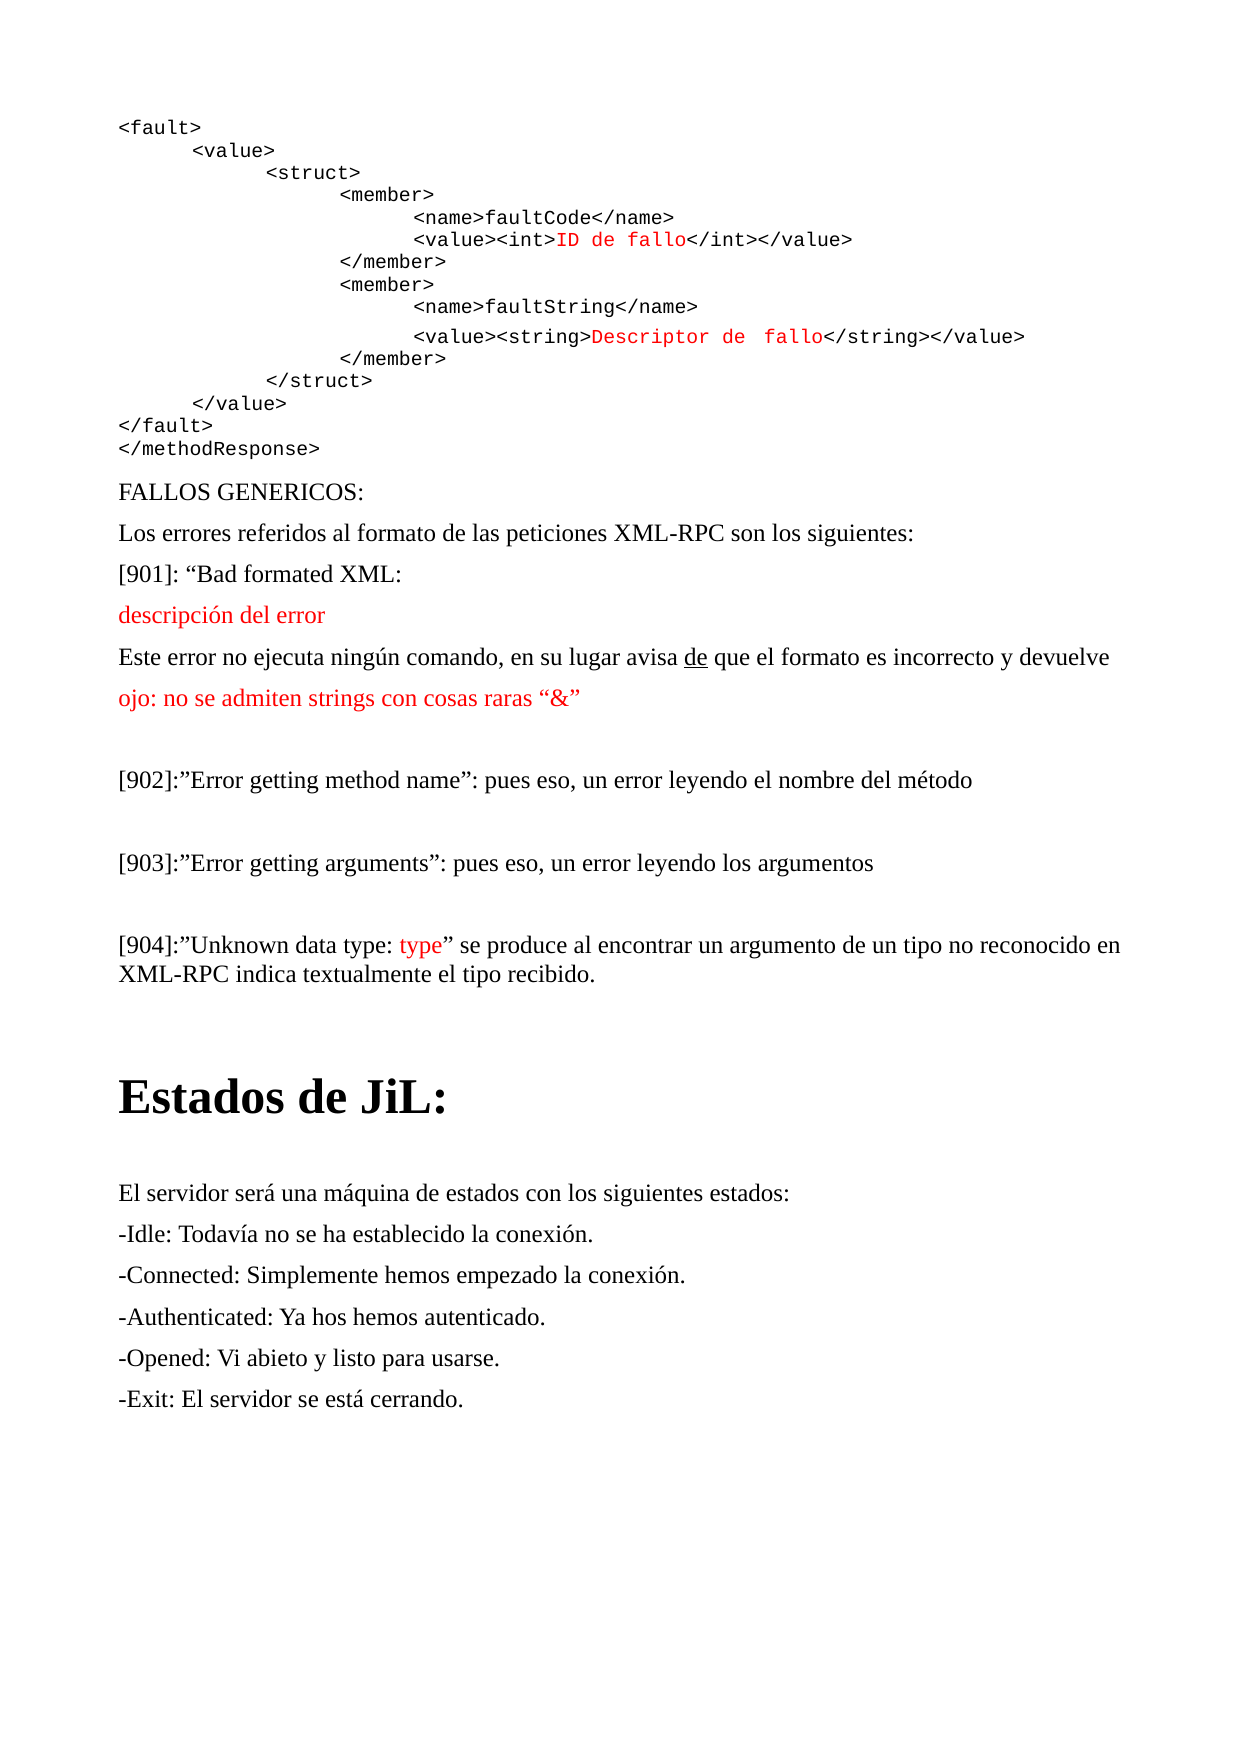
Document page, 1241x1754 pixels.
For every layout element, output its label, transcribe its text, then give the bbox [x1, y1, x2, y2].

text </value> [192, 394, 1122, 416]
text FALLOS GENERICOS: [118, 477, 1122, 506]
text </member> [339, 252, 1122, 275]
subtitle Estados de JiL: [118, 1067, 1122, 1124]
text -Idle: Todavía no se ha establecido la conexión. [118, 1219, 1122, 1248]
text </struct> [266, 371, 1122, 394]
text [901]: “Bad formated XML: [118, 559, 1122, 588]
text <member> [339, 275, 1122, 297]
text -Opened: Vi abieto y listo para usarse. [118, 1343, 1122, 1372]
text <member> [339, 185, 1122, 208]
text [903]:”Error getting arguments”: pues eso, un error leyendo los argumentos [118, 848, 1122, 877]
text -Connected: Simplemente hemos empezado la conexión. [118, 1261, 1122, 1289]
text <fault> [118, 118, 1122, 141]
text [904]:”Unknown data type: type” se produce al encontrar un argumento de un tipo no reconocido en XML-RPC indica textualmente el tipo recibido. [118, 931, 1122, 988]
text ojo: no se admiten strings con cosas raras “&” [118, 683, 1122, 712]
text -Authenticated: Ya hos hemos autenticado. [118, 1302, 1122, 1331]
text <value><int>ID de fallo</int></value> [413, 230, 1122, 252]
text <struct> [266, 163, 1122, 185]
text </fault> [118, 416, 1122, 438]
text [902]:”Error getting method name”: pues eso, un error leyendo el nombre del método [118, 766, 1122, 794]
text <name>faultString</name> [413, 297, 1122, 320]
text -Exit: El servidor se está cerrando. [118, 1384, 1122, 1413]
text Este error no ejecuta ningún comando, en su lugar avisa de que el formato es incorrecto y devuelve [118, 642, 1122, 671]
text <name>faultCode</name> [413, 208, 1122, 230]
text <value> [192, 141, 1122, 163]
text </member> [339, 349, 1122, 371]
text </methodResponse> [118, 438, 1122, 461]
text El servidor será una máquina de estados con los siguientes estados: [118, 1178, 1122, 1207]
text descripción del error [118, 601, 1122, 629]
text <value><string>Descriptor de fallo</string></value> [413, 320, 1122, 349]
text Los errores referidos al formato de las peticiones XML-RPC son los siguientes: [118, 518, 1122, 547]
